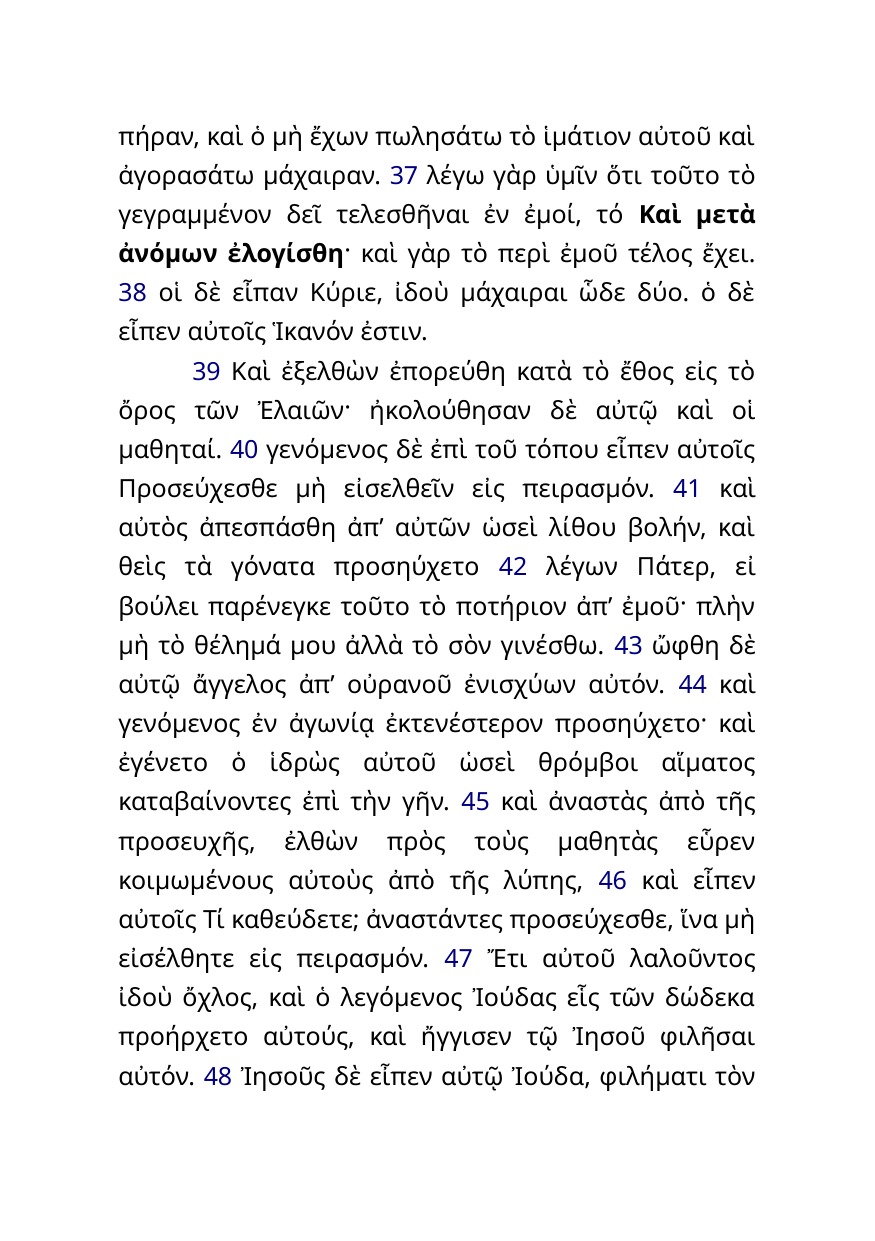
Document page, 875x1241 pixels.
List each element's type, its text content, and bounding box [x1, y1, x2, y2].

text πήραν, καὶ ὁ μὴ ἔχων πωλησάτω τὸ ἱμάτιον αὐτοῦ καὶ ἀγορασάτω μάχαιραν. 37 λέγω γὰρ ὑμῖν ὅτι τοῦτο τὸ γεγραμμένον δεῖ τελεσθῆναι ἐν ἐμοί, τό Καὶ μετὰ ἀνόμων ἐλογίσθη· καὶ γὰρ τὸ περὶ ἐμοῦ τέλος ἔχει. 38 οἱ δὲ εἶπαν Κύριε, ἰδοὺ μάχαιραι ὧδε δύο. ὁ δὲ εἶπεν αὐτοῖς Ἱκανόν ἐστιν. [118, 118, 756, 348]
text 39 Καὶ ἐξελθὼν ἐπορεύθη κατὰ τὸ ἔθος εἰς τὸ ὄρος τῶν Ἐλαιῶν· ἠκολούθησαν δὲ αὐτῷ καὶ οἱ μαθηταί. 40 γενόμενος δὲ ἐπὶ τοῦ τόπου εἶπεν αὐτοῖς Προσεύχεσθε μὴ εἰσελθεῖν εἰς πειρασμόν. 41 καὶ αὐτὸς ἀπεσπάσθη ἀπ’ αὐτῶν ὡσεὶ λίθου βολήν, καὶ θεὶς τὰ γόνατα προσηύχετο 42 λέγων Πάτερ, εἰ βούλει παρένεγκε τοῦτο τὸ ποτήριον ἀπ’ ἐμοῦ· πλὴν μὴ τὸ θέλημά μου ἀλλὰ τὸ σὸν γινέσθω. 43 ὤφθη δὲ αὐτῷ ἄγγελος ἀπ’ οὐρανοῦ ἐνισχύων αὐτόν. 44 καὶ γενόμενος ἐν ἀγωνίᾳ ἐκτενέστερον προσηύχετο· καὶ ἐγένετο ὁ ἱδρὼς αὐτοῦ ὡσεὶ θρόμβοι αἵματος καταβαίνοντες ἐπὶ τὴν γῆν. 45 καὶ ἀναστὰς ἀπὸ τῆς προσευχῆς, ἐλθὼν πρὸς τοὺς μαθητὰς εὗρεν κοιμωμένους αὐτοὺς ἀπὸ τῆς λύπης, 46 καὶ εἶπεν αὐτοῖς Τί καθεύδετε; ἀναστάντες προσεύχεσθε, ἵνα μὴ εἰσέλθητε εἰς πειρασμόν. 47 Ἔτι αὐτοῦ λαλοῦντος ἰδοὺ ὄχλος, καὶ ὁ λεγόμενος Ἰούδας εἷς τῶν δώδεκα προήρχετο αὐτούς, καὶ ἤγγισεν τῷ Ἰησοῦ φιλῆσαι αὐτόν. 48 Ἰησοῦς δὲ εἶπεν αὐτῷ Ἰούδα, φιλήματι τὸν [118, 353, 756, 1092]
